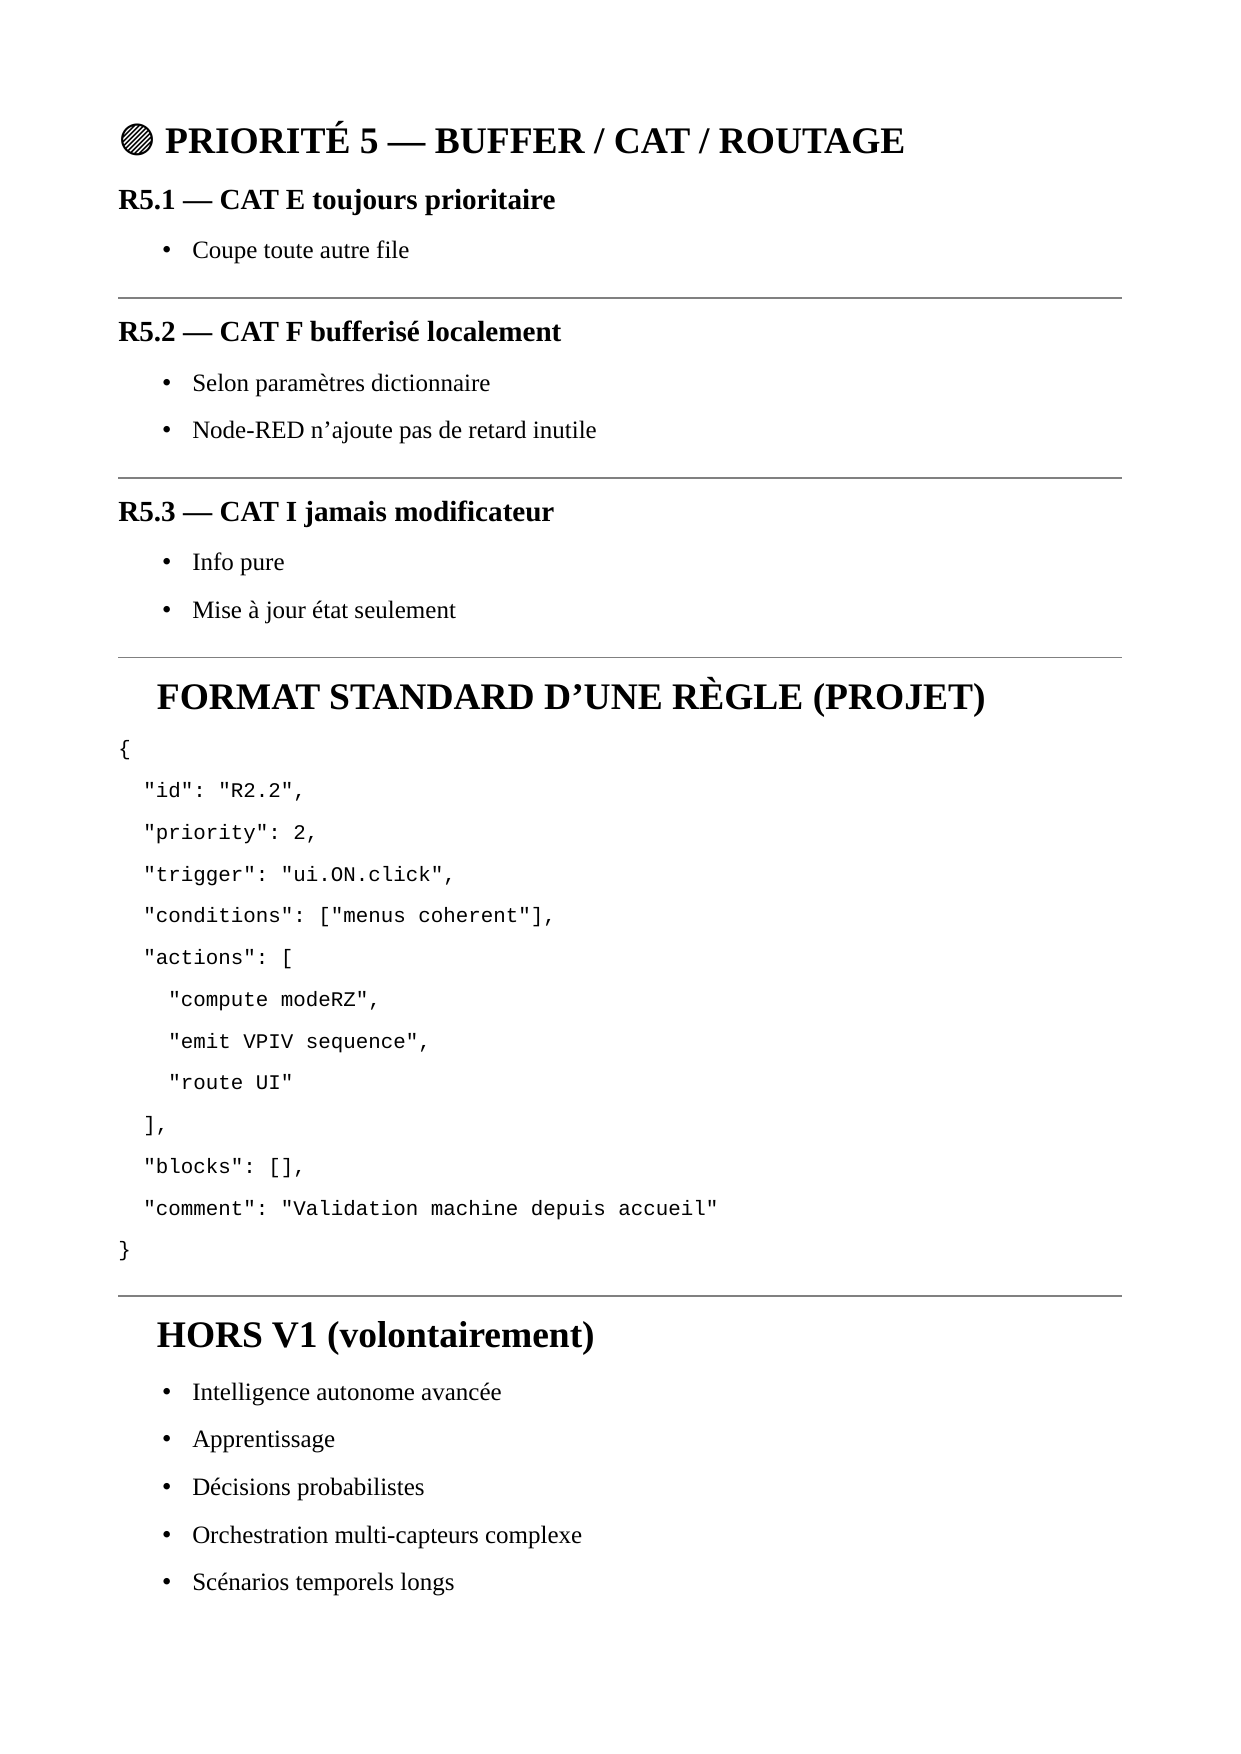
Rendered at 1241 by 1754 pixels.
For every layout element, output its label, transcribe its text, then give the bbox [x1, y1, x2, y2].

text } [118, 1239, 1122, 1263]
text "route UI" [118, 1072, 1122, 1096]
list Selon paramètres dictionnaire [162, 368, 1122, 396]
subtitle R5.3 — CAT I jamais modificateur [118, 494, 1122, 528]
text "id": "R2.2", [118, 780, 1122, 804]
list Info pure [162, 547, 1122, 576]
text "blocks": [], [118, 1156, 1122, 1179]
text "trigger": "ui.ON.click", [118, 863, 1122, 887]
list Mise à jour état seulement [162, 595, 1122, 624]
subtitle R5.1 — CAT E toujours prioritaire [118, 182, 1122, 216]
list Node-RED n’ajoute pas de retard inutile [162, 415, 1122, 444]
text "comment": "Validation machine depuis accueil" [118, 1198, 1122, 1221]
subtitle R5.2 — CAT F bufferisé localement [118, 314, 1122, 348]
text "conditions": ["menus coherent"], [118, 905, 1122, 929]
list Orchestration multi-capteurs complexe [162, 1520, 1122, 1548]
list Coupe toute autre file [162, 235, 1122, 264]
subtitle 📐 FORMAT STANDARD D’UNE RÈGLE (PROJET) [118, 674, 1122, 717]
list Décisions probabilistes [162, 1472, 1122, 1501]
text { [118, 738, 1122, 762]
subtitle 🚫 HORS V1 (volontairement) [118, 1313, 1122, 1356]
list Apprentissage [162, 1424, 1122, 1453]
text "actions": [ [118, 947, 1122, 971]
text "emit VPIV sequence", [118, 1031, 1122, 1054]
text "priority": 2, [118, 822, 1122, 845]
list Scénarios temporels longs [162, 1567, 1122, 1596]
subtitle 🟣 PRIORITÉ 5 — BUFFER / CAT / ROUTAGE [118, 118, 1122, 161]
list Intelligence autonome avancée [162, 1377, 1122, 1406]
text "compute modeRZ", [118, 989, 1122, 1012]
text ], [118, 1114, 1122, 1138]
